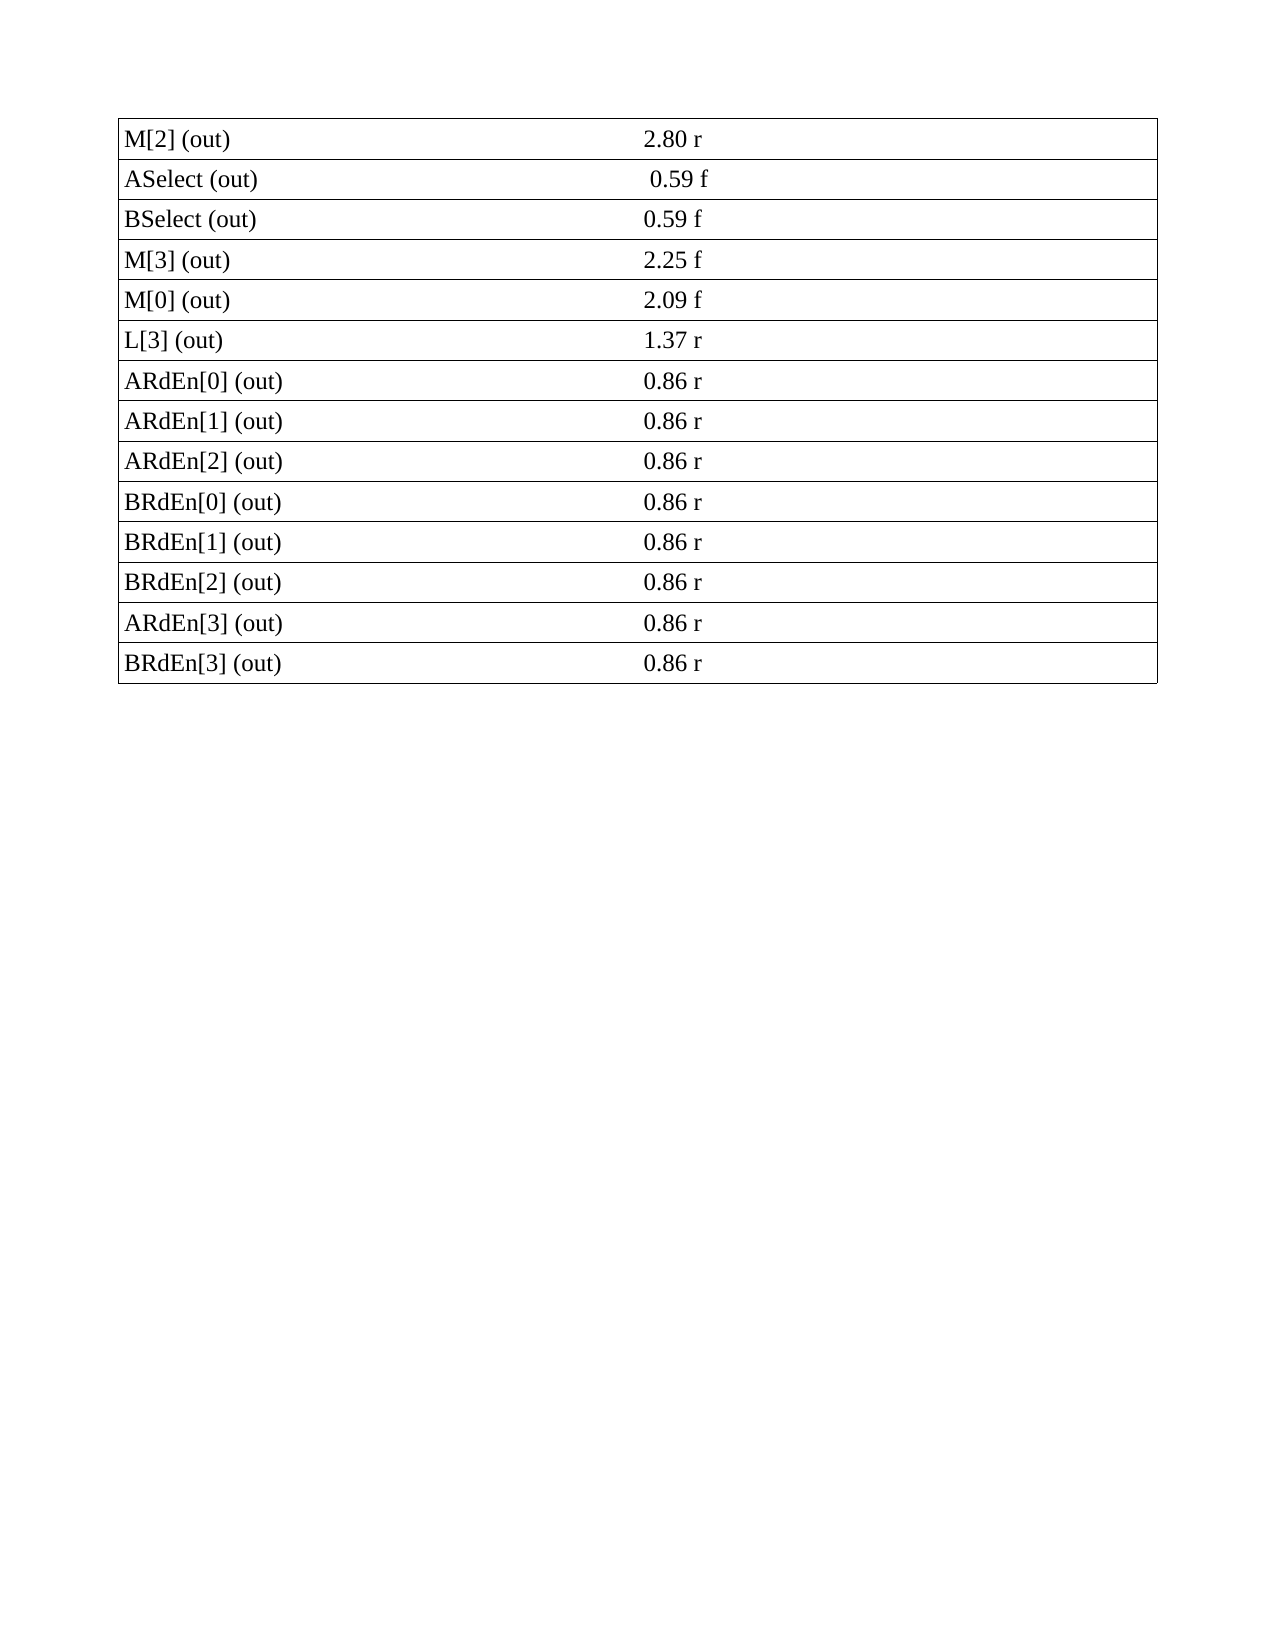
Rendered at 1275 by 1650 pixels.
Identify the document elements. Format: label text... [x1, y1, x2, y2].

table_cell ARdEn[0] (out) [119, 361, 637, 400]
table_cell 2.80 r [638, 119, 1157, 158]
table_cell 0.86 r [638, 361, 1157, 400]
table_cell BSelect (out) [119, 200, 637, 239]
table_cell ARdEn[1] (out) [119, 401, 637, 441]
table_cell ASelect (out) [119, 160, 637, 199]
table_cell M[3] (out) [119, 240, 637, 279]
table_cell 0.86 r [638, 442, 1157, 481]
table_cell 2.09 f [638, 280, 1157, 320]
table_cell BRdEn[1] (out) [119, 522, 637, 562]
table_cell 0.86 r [638, 603, 1157, 642]
table_cell 1.37 r [638, 321, 1157, 360]
table_cell ARdEn[3] (out) [119, 603, 637, 642]
table_cell 0.59 f [638, 160, 1157, 199]
table_cell 0.86 r [638, 482, 1157, 521]
table_cell ARdEn[2] (out) [119, 442, 637, 481]
table_cell 0.59 f [638, 200, 1157, 239]
table_cell 0.86 r [638, 643, 1157, 682]
table_cell 0.86 r [638, 563, 1157, 602]
table_cell BRdEn[3] (out) [119, 643, 637, 682]
table_cell BRdEn[2] (out) [119, 563, 637, 602]
table_cell M[0] (out) [119, 280, 637, 320]
table_cell M[2] (out) [119, 119, 637, 158]
table_cell 0.86 r [638, 522, 1157, 562]
table_cell 0.86 r [638, 401, 1157, 441]
table_cell BRdEn[0] (out) [119, 482, 637, 521]
table_cell 2.25 f [638, 240, 1157, 279]
table_cell L[3] (out) [119, 321, 637, 360]
